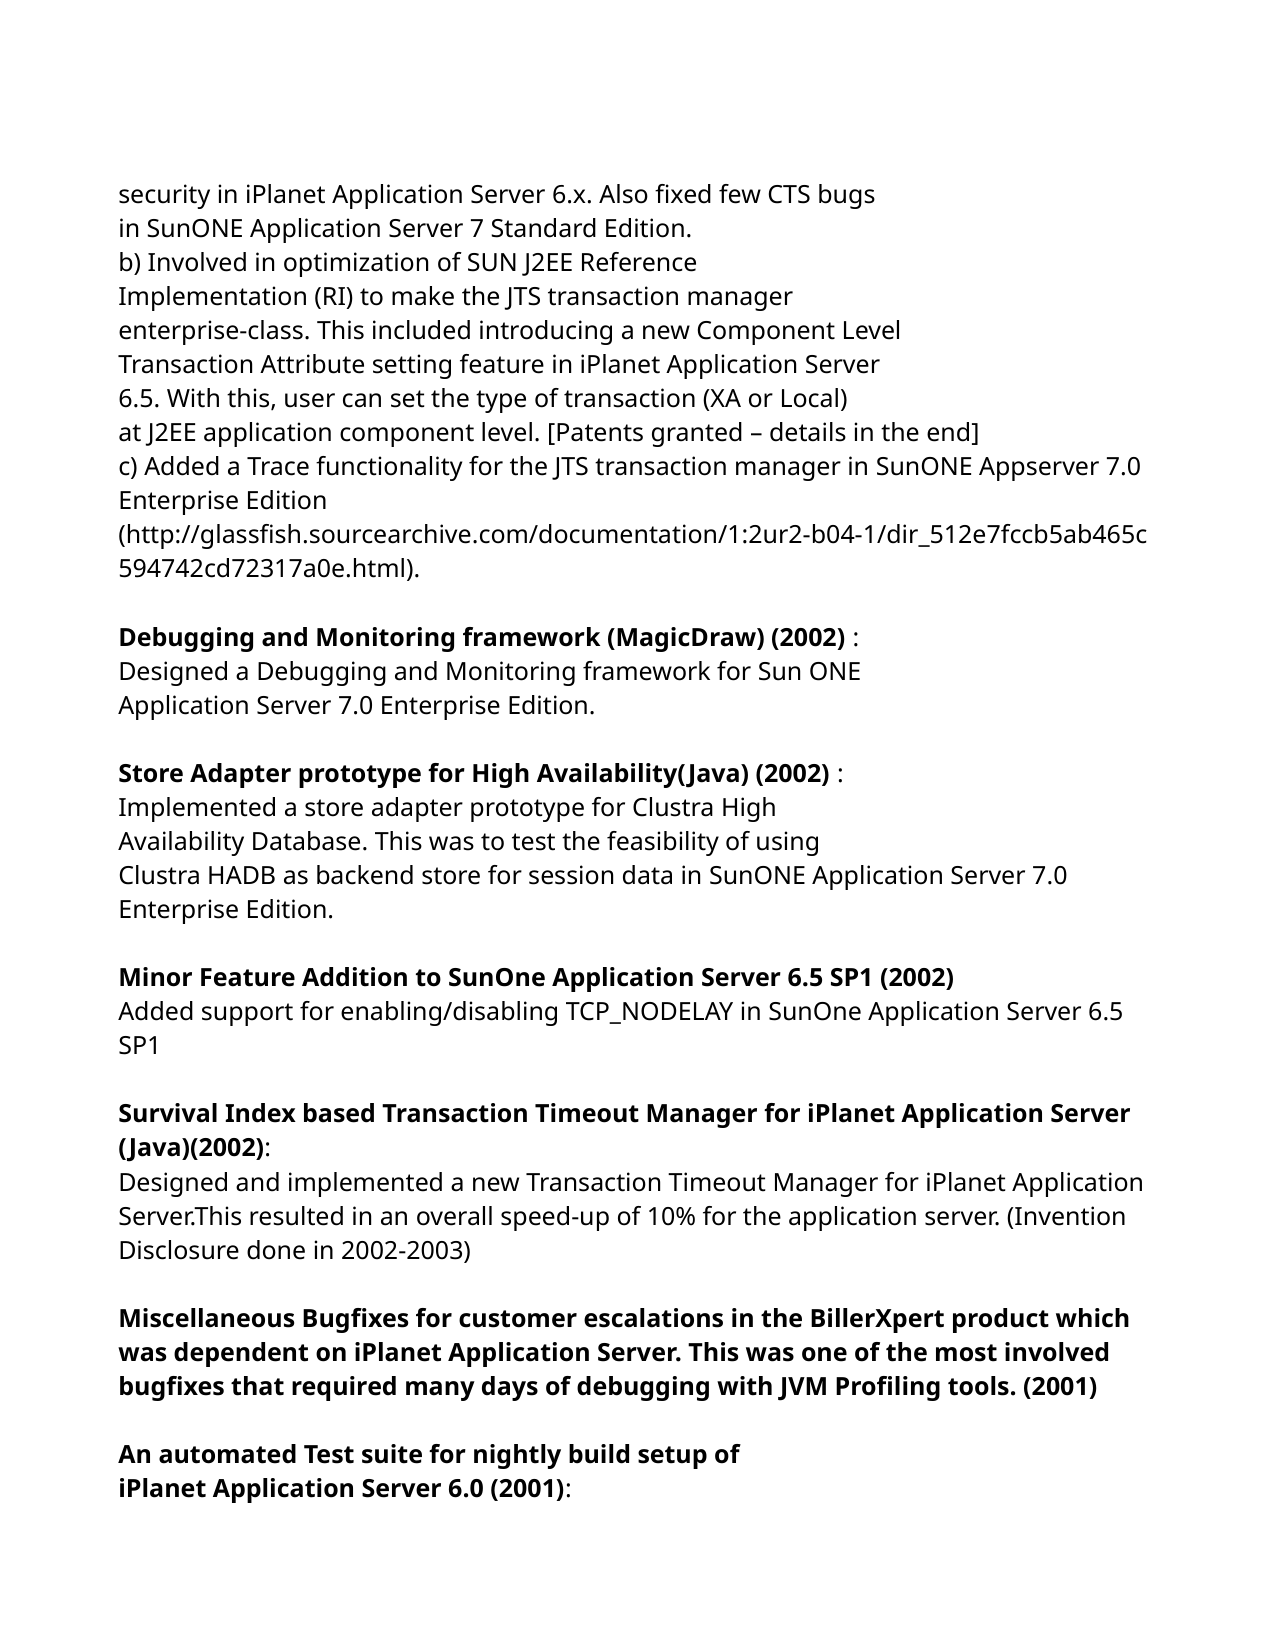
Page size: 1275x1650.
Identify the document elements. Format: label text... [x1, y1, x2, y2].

text 6.5. With this, user can set the type of transaction (XA or Local) [118, 381, 1157, 415]
text at J2EE application component level. [Patents granted – details in the end] [118, 415, 1157, 449]
text Transaction Attribute setting feature in iPlanet Application Server [118, 347, 1157, 381]
text Store Adapter prototype for High Availability(Java) (2002) : [118, 755, 1157, 789]
text iPlanet Application Server 6.0 (2001): [118, 1471, 1157, 1505]
text in SunONE Application Server 7 Standard Edition. [118, 210, 1157, 244]
text Debugging and Monitoring framework (MagicDraw) (2002) : [118, 619, 1157, 653]
text c) Added a Trace functionality for the JTS transaction manager in SunONE Appserver 7.0 [118, 449, 1157, 483]
text Implementation (RI) to make the JTS transaction manager [118, 278, 1157, 313]
text enterprise-class. This included introducing a new Component Level [118, 313, 1157, 347]
text security in iPlanet Application Server 6.x. Also fixed few CTS bugs [118, 176, 1157, 210]
text Availability Database. This was to test the feasibility of using [118, 823, 1157, 858]
text Survival Index based Transaction Timeout Manager for iPlanet Application Server (Java)(2002): [118, 1096, 1157, 1164]
text Clustra HADB as backend store for session data in SunONE Application Server 7.0 Enterprise Edition. [118, 858, 1157, 926]
text Application Server 7.0 Enterprise Edition. [118, 687, 1157, 721]
text b) Involved in optimization of SUN J2EE Reference [118, 244, 1157, 278]
text Designed and implemented a new Transaction Timeout Manager for iPlanet Application Server.This resulted in an overall speed-up of 10% for the application server. (Invention Disclosure done in 2002-2003) [118, 1164, 1157, 1266]
text Added support for enabling/disabling TCP_NODELAY in SunOne Application Server 6.5 SP1 [118, 994, 1157, 1062]
text Designed a Debugging and Monitoring framework for Sun ONE [118, 653, 1157, 687]
text An automated Test suite for nightly build setup of [118, 1437, 1157, 1471]
text Enterprise Edition (http://glassfish.sourcearchive.com/documentation/1:2ur2-b04-1/dir_512e7fccb5ab465c594742cd72317a0e.html). [118, 483, 1157, 585]
text Minor Feature Addition to SunOne Application Server 6.5 SP1 (2002) [118, 960, 1157, 994]
text Implemented a store adapter prototype for Clustra High [118, 789, 1157, 823]
text Miscellaneous Bugfixes for customer escalations in the BillerXpert product which was dependent on iPlanet Application Server. This was one of the most involved bugfixes that required many days of debugging with JVM Profiling tools. (2001) [118, 1300, 1157, 1403]
